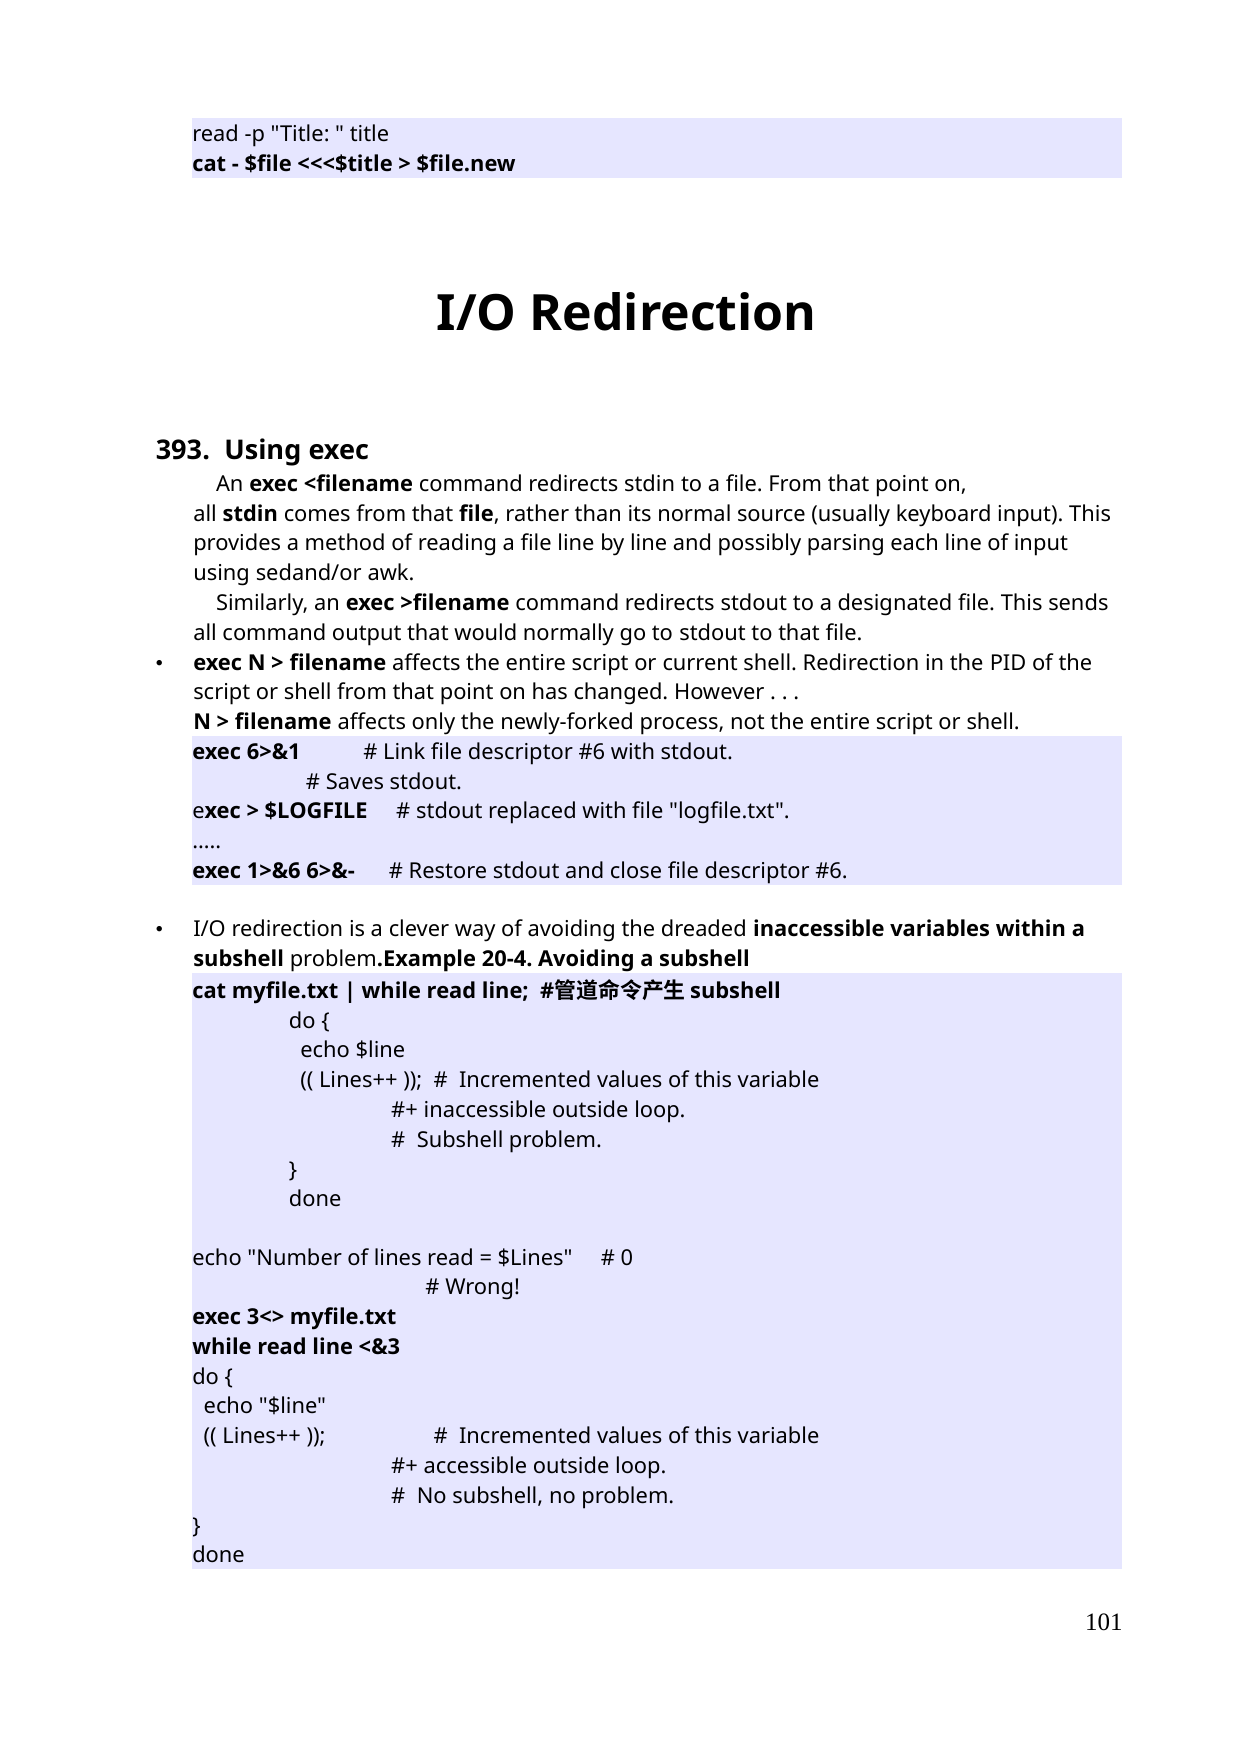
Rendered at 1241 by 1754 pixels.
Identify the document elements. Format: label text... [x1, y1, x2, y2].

list An exec <filename command redirects stdin to a file. From that point on, all stdin comes from that file, rather than its normal source (usually keyboard input). This provides a method of reading a file line by line and possibly parsing each line of input using sedand/or awk. [156, 468, 1122, 587]
list Similarly, an exec >filename command redirects stdout to a designated file. This sends all command output that would normally go to stdout to that file. [156, 587, 1122, 646]
list #+ inaccessible outside loop. [192, 1094, 1122, 1124]
list } [192, 1153, 1122, 1183]
list # No subshell, no problem. [192, 1480, 1122, 1510]
list echo $line [192, 1034, 1122, 1064]
list } [192, 1510, 1122, 1539]
list cat - $file <<<$title > $file.new [192, 148, 1122, 178]
list done [192, 1183, 1122, 1213]
list I/O redirection is a clever way of avoiding the dreaded inaccessible variables within a subshell problem.Example 20-4. Avoiding a subshell [156, 913, 1122, 973]
list exec > $LOGFILE # stdout replaced with file "logfile.txt". [192, 795, 1122, 825]
list Using exec [156, 431, 1122, 468]
list # Wrong! [192, 1271, 1122, 1301]
list exec 1>&6 6>&- # Restore stdout and close file descriptor #6. [192, 855, 1122, 885]
list #+ accessible outside loop. [192, 1450, 1122, 1480]
list exec N > filename affects the entire script or current shell. Redirection in the PID of the script or shell from that point on has changed. However . . . [156, 646, 1122, 706]
list do { [192, 1361, 1122, 1391]
list echo "$line" [192, 1391, 1122, 1420]
list read -p "Title: " title [192, 118, 1122, 148]
list exec 3<> myfile.txt [192, 1301, 1122, 1331]
list # Saves stdout. [192, 766, 1122, 795]
list while read line <&3 [192, 1331, 1122, 1361]
list (( Lines++ )); # Incremented values of this variable [192, 1420, 1122, 1450]
list echo "Number of lines read = $Lines" # 0 [192, 1242, 1122, 1271]
list N > filename affects only the newly-forked process, not the entire script or shell. [156, 706, 1122, 736]
list exec 6>&1 # Link file descriptor #6 with stdout. [192, 736, 1122, 766]
subtitle I/O Redirection [118, 276, 1122, 344]
list do { [192, 1004, 1122, 1034]
list # Subshell problem. [192, 1124, 1122, 1153]
list done [192, 1539, 1122, 1569]
list cat myfile.txt | while read line; #管道命令产生subshell [192, 973, 1122, 1004]
list ….. [192, 825, 1122, 855]
list (( Lines++ )); # Incremented values of this variable [192, 1064, 1122, 1094]
